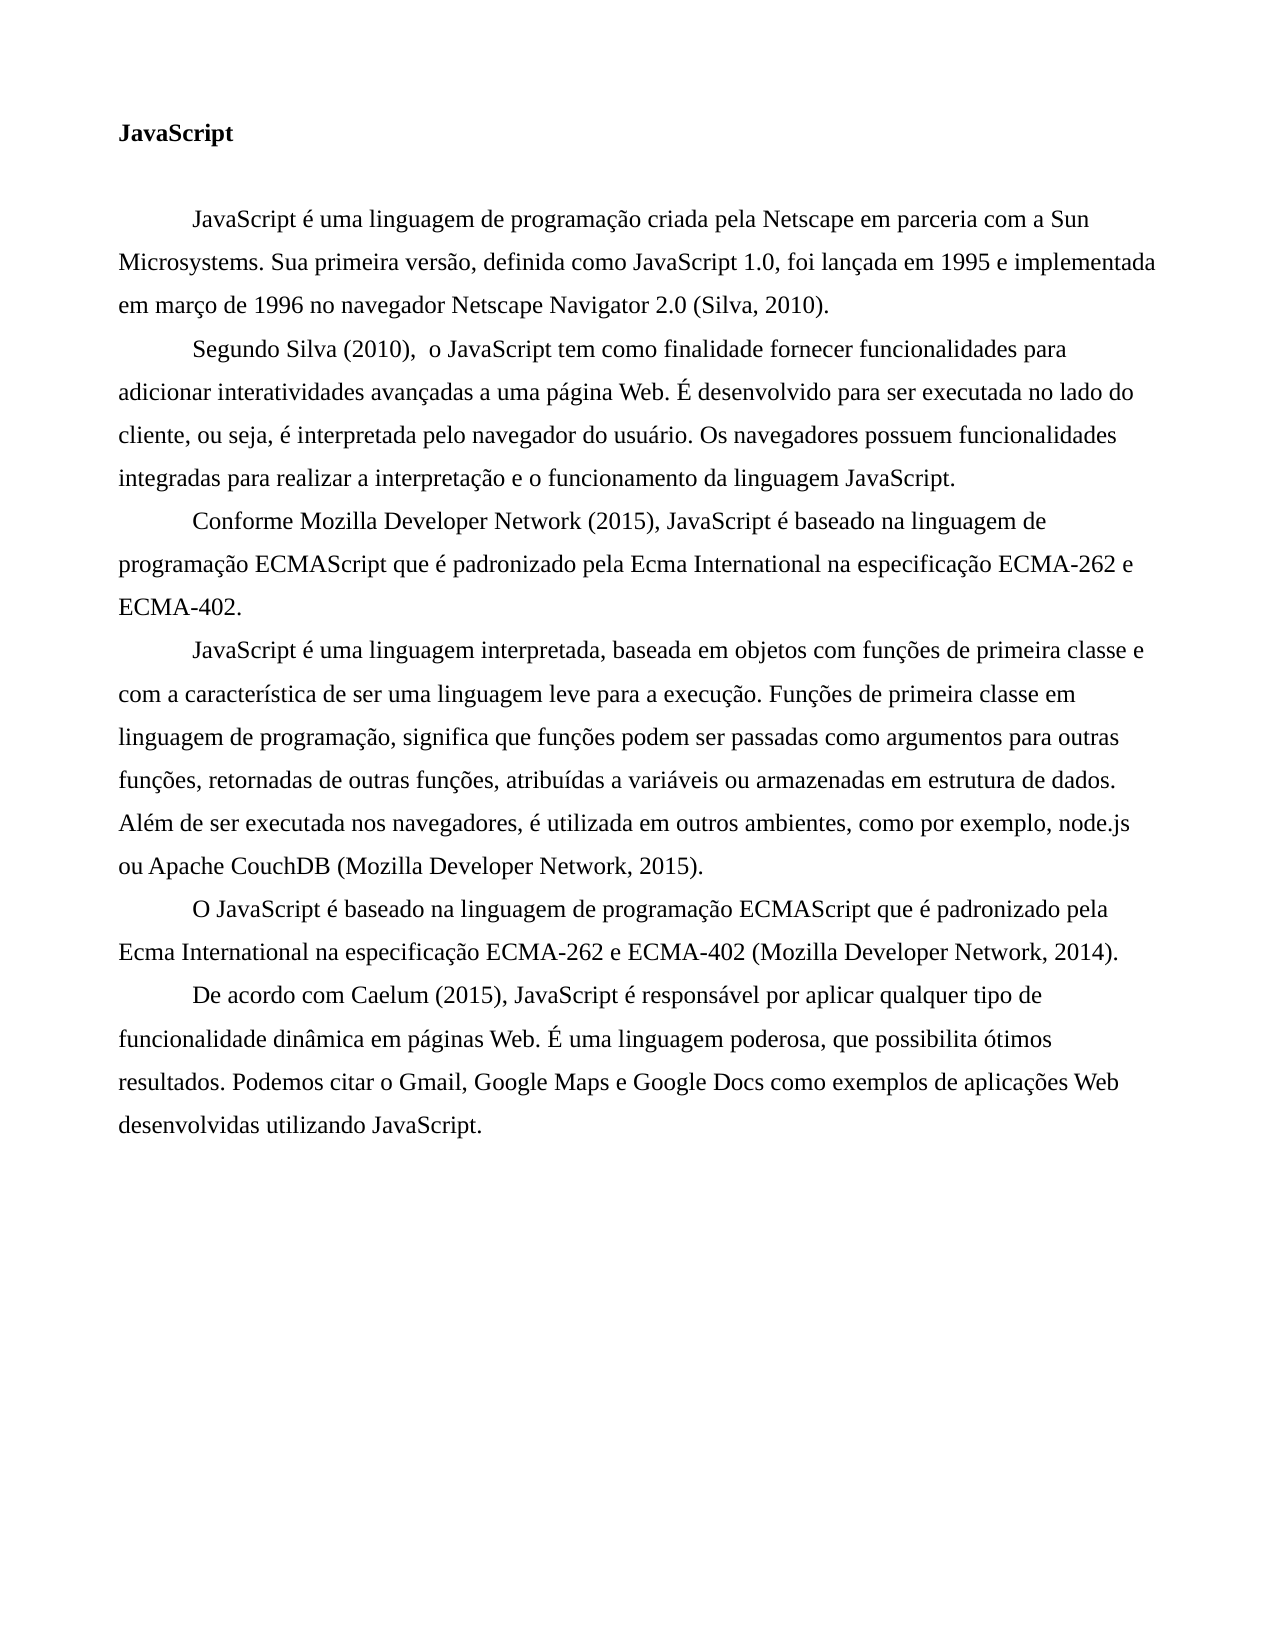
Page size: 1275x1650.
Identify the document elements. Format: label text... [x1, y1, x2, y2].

text Conforme Mozilla Developer Network (2015), JavaScript é baseado na linguagem de programação ECMAScript que é padronizado pela Ecma International na especificação ECMA-262 e ECMA-402. [118, 506, 1157, 621]
text De acordo com Caelum (2015), JavaScript é responsável por aplicar qualquer tipo de funcionalidade dinâmica em páginas Web. É uma linguagem poderosa, que possibilita ótimos resultados. Podemos citar o Gmail, Google Maps e Google Docs como exemplos de aplicações Web desenvolvidas utilizando JavaScript. [118, 981, 1157, 1139]
text Segundo Silva (2010), o JavaScript tem como finalidade fornecer funcionalidades para adicionar interatividades avançadas a uma página Web. É desenvolvido para ser executada no lado do cliente, ou seja, é interpretada pelo navegador do usuário. Os navegadores possuem funcionalidades integradas para realizar a interpretação e o funcionamento da linguagem JavaScript. [118, 334, 1157, 492]
text JavaScript é uma linguagem de programação criada pela Netscape em parceria com a Sun Microsystems. Sua primeira versão, definida como JavaScript 1.0, foi lançada em 1995 e implementada em março de 1996 no navegador Netscape Navigator 2.0 (Silva, 2010). [118, 204, 1157, 319]
text JavaScript [118, 118, 1157, 147]
text O JavaScript é baseado na linguagem de programação ECMAScript que é padronizado pela Ecma International na especificação ECMA-262 e ECMA-402 (Mozilla Developer Network, 2014). [118, 894, 1157, 966]
text JavaScript é uma linguagem interpretada, baseada em objetos com funções de primeira classe e com a característica de ser uma linguagem leve para a execução. Funções de primeira classe em linguagem de programação, significa que funções podem ser passadas como argumentos para outras funções, retornadas de outras funções, atribuídas a variáveis ou armazenadas em estrutura de dados. Além de ser executada nos navegadores, é utilizada em outros ambientes, como por exemplo, node.js ou Apache CouchDB (Mozilla Developer Network, 2015). [118, 636, 1157, 880]
